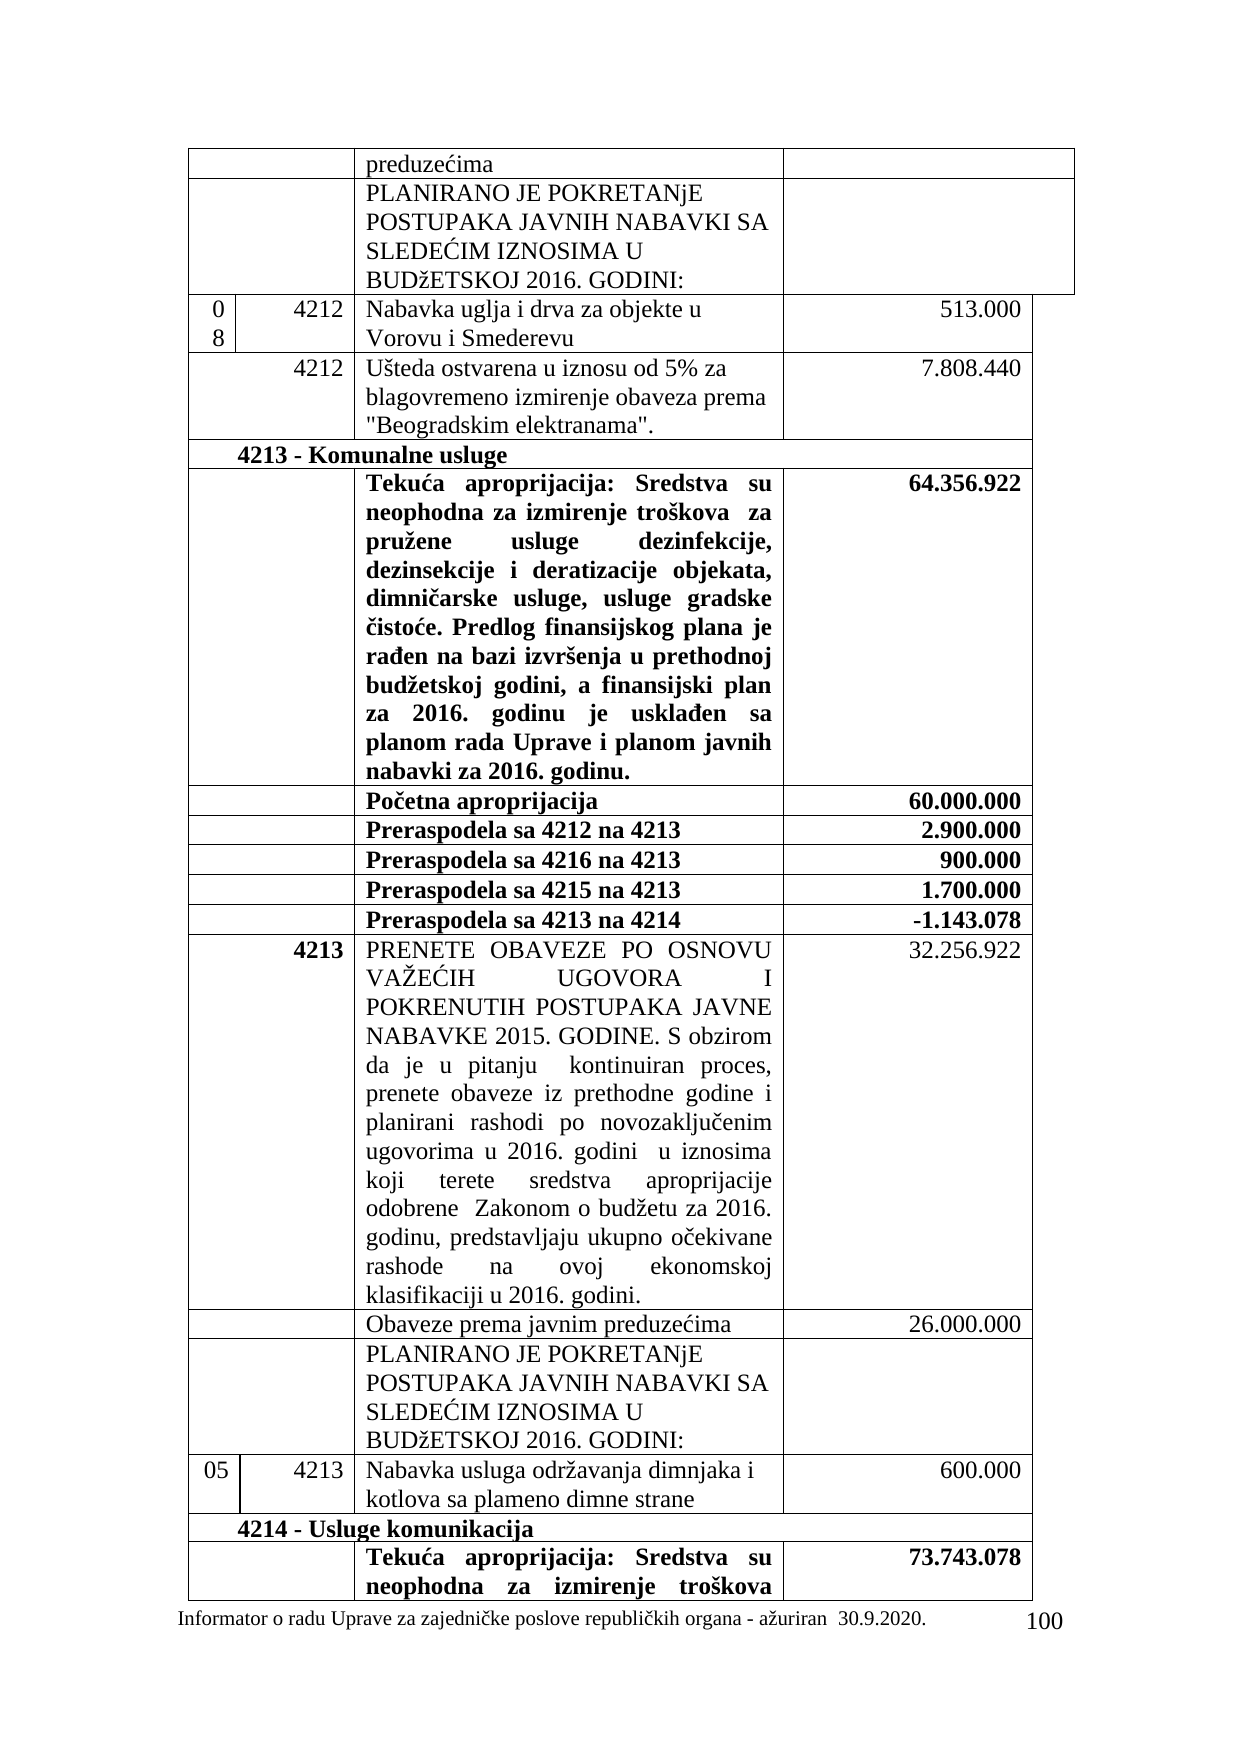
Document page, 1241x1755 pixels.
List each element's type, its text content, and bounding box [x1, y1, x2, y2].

table_cell 513.000 [784, 295, 1032, 352]
table_cell [1033, 1309, 1074, 1338]
table_cell [189, 1542, 354, 1599]
table_cell 4212 [189, 353, 354, 439]
table_cell [1033, 352, 1074, 439]
table_cell 1.700.000 [784, 875, 1032, 904]
table_cell 26.000.000 [784, 1310, 1032, 1338]
table_cell [1033, 439, 1074, 467]
table_cell Ušteda ostvarena u iznosu od 5% za blagovremeno izmirenje obaveza prema "Beogradskim elektranama". [355, 353, 783, 439]
table_cell Početna aproprijacija [355, 786, 783, 814]
table_cell Preraspodela sa 4215 na 4213 [355, 875, 783, 904]
table_cell 64.356.922 [784, 469, 1032, 785]
table_cell 600.000 [784, 1455, 1032, 1513]
table_cell [784, 1339, 1032, 1454]
table_cell [189, 786, 354, 814]
table_cell preduzećima [355, 149, 783, 177]
table_cell [1033, 815, 1074, 844]
table_cell [189, 875, 354, 904]
table_cell PRENETE OBAVEZE PO OSNOVU VAŽEĆIH UGOVORA I POKRENUTIH POSTUPAKA JAVNE NABAVKE 2015. GODINE. S obzirom da je u pitanju kontinuiran proces, prenete obaveze iz prethodne godine i planirani rashodi po novozaklјučenim ugovorima u 2016. godini u iznosima koji terete sredstva aproprijacije odobrene Zakonom o budžetu za 2016. godinu, predstavlјaju ukupno očekivane rashode na ovoj ekonomskoj klasifikaciji u 2016. godini. [355, 935, 783, 1308]
table_cell [1033, 904, 1074, 934]
table_cell [189, 816, 354, 844]
table_cell 4213 - Komunalne usluge [189, 440, 1032, 467]
table_cell [189, 845, 354, 874]
table_cell 08 [189, 295, 235, 352]
table_cell [1033, 1541, 1074, 1599]
table_cell [189, 905, 354, 934]
table_cell 4213 [241, 1455, 354, 1513]
table_cell 4214 - Usluge komunikacija [189, 1514, 1032, 1541]
table_cell [1033, 1513, 1074, 1541]
table_cell Obaveze prema javnim preduzećima [355, 1310, 783, 1338]
table_cell 73.743.078 [784, 1542, 1032, 1599]
table_cell 05 [189, 1455, 239, 1513]
table_cell Preraspodela sa 4213 na 4214 [355, 905, 783, 934]
table_cell 900.000 [784, 845, 1032, 874]
table_cell 4213 [189, 935, 354, 1308]
table_cell [1033, 1454, 1074, 1513]
table_cell Nabavka uglјa i drva za objekte u Vorovu i Smederevu [355, 295, 783, 352]
table_cell 2.900.000 [784, 816, 1032, 844]
table_cell [1033, 295, 1074, 352]
table_cell PLANIRANO JE POKRETANјE POSTUPAKA JAVNIH NABAVKI SA SLEDEĆIM IZNOSIMA U BUDžETSKOJ 2016. GODINI: [355, 1339, 783, 1454]
table_cell 60.000.000 [784, 786, 1032, 814]
table_cell Tekuća aproprijacija: Sredstva su neophodna za izmirenje troškova [355, 1542, 783, 1599]
table_cell [784, 179, 1074, 293]
table_cell Preraspodela sa 4216 na 4213 [355, 845, 783, 874]
table_cell Preraspodela sa 4212 na 4213 [355, 816, 783, 844]
table_cell [1033, 934, 1074, 1308]
table_cell [1033, 468, 1074, 785]
table_cell 32.256.922 [784, 935, 1032, 1308]
table_cell -1.143.078 [784, 905, 1032, 934]
table_cell [1033, 785, 1074, 814]
table_cell [189, 1339, 354, 1454]
table_cell 4212 [236, 295, 354, 352]
table_cell Nabavka usluga održavanja dimnjaka i kotlova sa plameno dimne strane [355, 1455, 783, 1513]
table_cell [189, 179, 354, 293]
table_cell [189, 469, 354, 785]
table_cell [1033, 1338, 1074, 1454]
table_cell [189, 149, 354, 177]
table_cell PLANIRANO JE POKRETANјE POSTUPAKA JAVNIH NABAVKI SA SLEDEĆIM IZNOSIMA U BUDžETSKOJ 2016. GODINI: [355, 179, 783, 293]
table_cell [1033, 844, 1074, 874]
table_cell [784, 149, 1074, 177]
table_cell [189, 1310, 354, 1338]
table_cell [1033, 874, 1074, 904]
table_cell 7.808.440 [784, 353, 1032, 439]
table_cell Tekuća aproprijacija: Sredstva su neophodna za izmirenje troškova za pružene usluge dezinfekcije, dezinsekcije i deratizacije objekata, dimničarske usluge, usluge gradske čistoće. Predlog finansijskog plana je rađen na bazi izvršenja u prethodnoj budžetskoj godini, a finansijski plan za 2016. godinu je usklađen sa planom rada Uprave i planom javnih nabavki za 2016. godinu. [355, 469, 783, 785]
